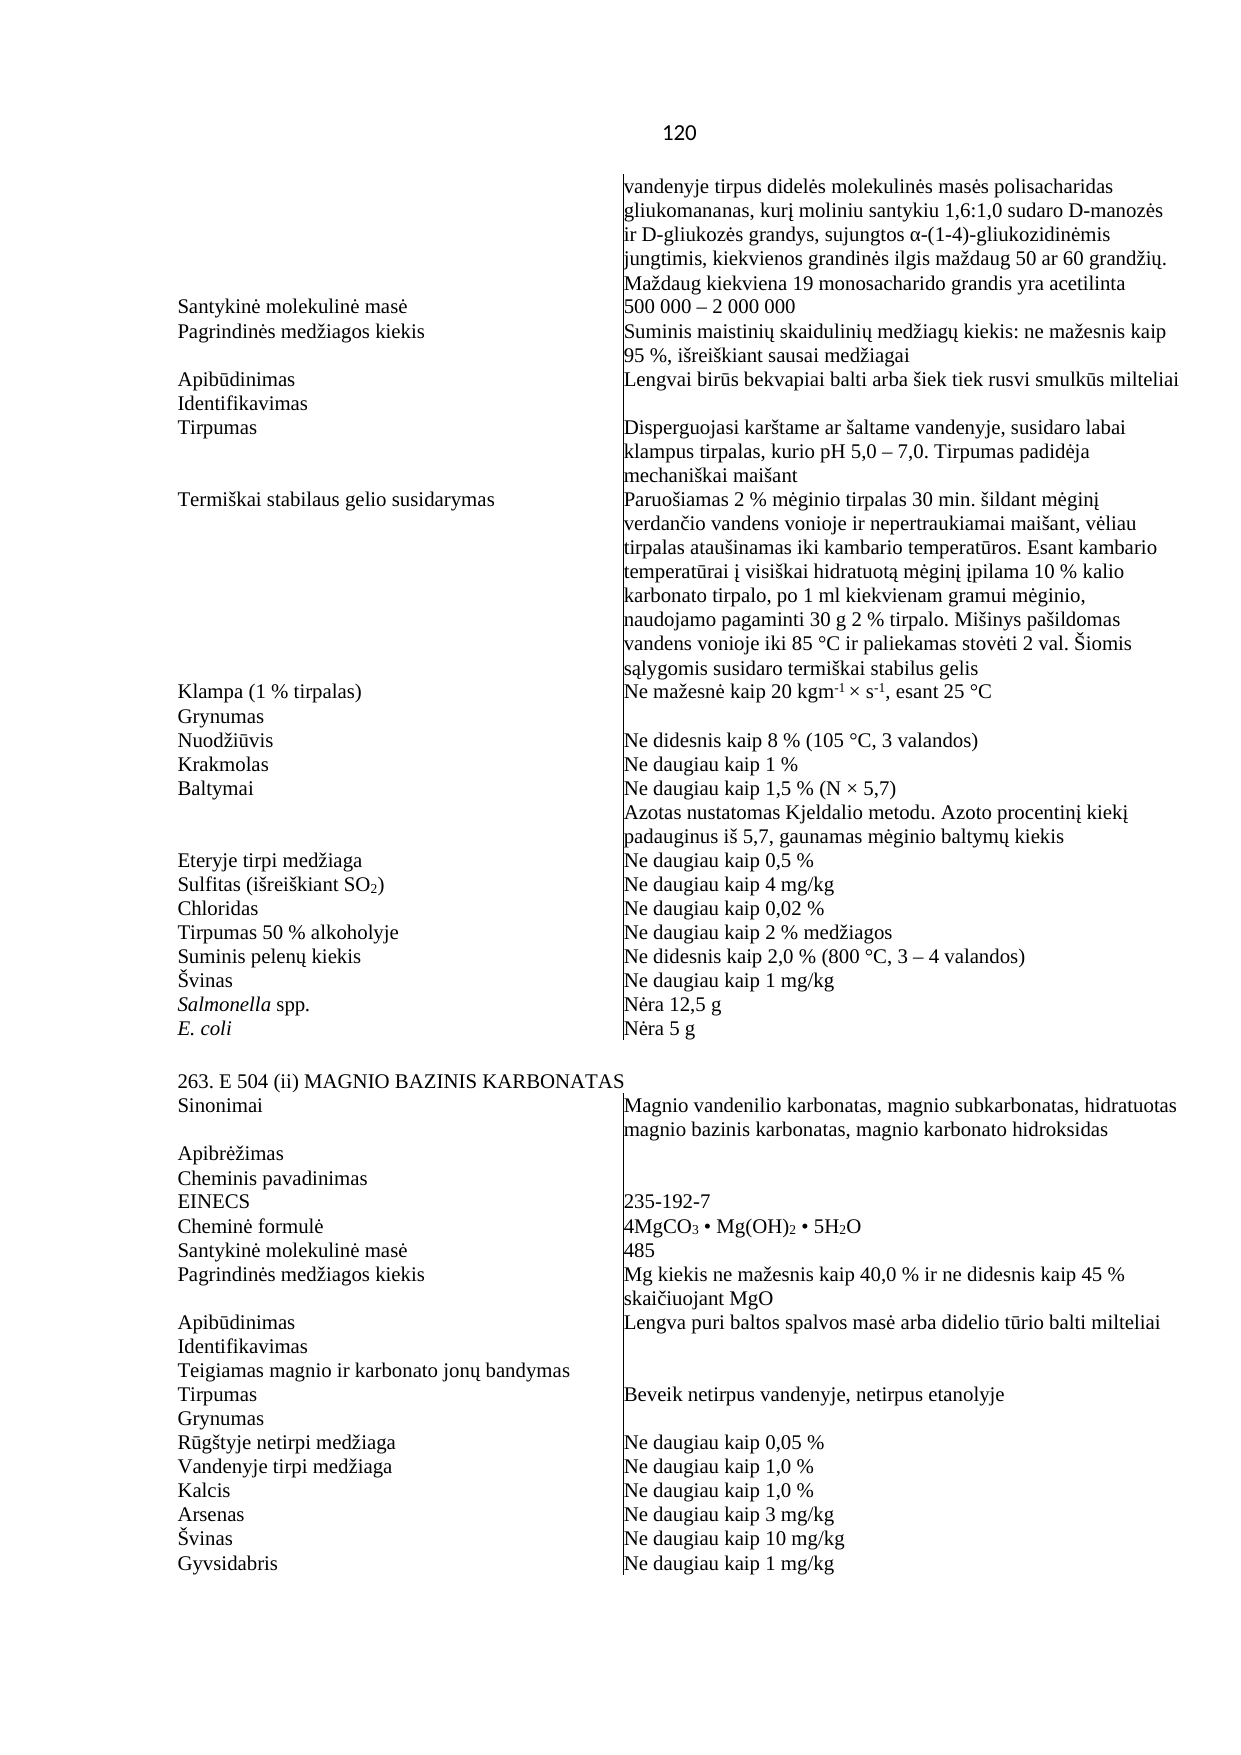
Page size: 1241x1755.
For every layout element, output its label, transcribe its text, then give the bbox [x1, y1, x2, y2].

table_cell [624, 1406, 1181, 1430]
table_cell Ne daugiau kaip 0,02 % [624, 896, 1181, 920]
table_cell Ne daugiau kaip 10 mg/kg [624, 1526, 1181, 1550]
table_cell Vandenyje tirpi medžiaga [177, 1454, 623, 1478]
table_cell Lengva puri baltos spalvos masė arba didelio tūrio balti milteliai [624, 1310, 1181, 1334]
table_cell Apibūdinimas [177, 367, 623, 391]
table_cell Cheminis pavadinimas [177, 1165, 623, 1189]
table_cell Pagrindinės medžiagos kiekis [177, 1262, 623, 1310]
table_cell Ne didesnis kaip 8 % (105 °C, 3 valandos) [624, 728, 1181, 752]
table_cell Ne mažesnė kaip 20 kgm-1 × s-1, esant 25 °C [624, 680, 1181, 703]
table_cell Gyvsidabris [177, 1550, 623, 1574]
table_header Sinonimai [177, 1093, 623, 1141]
table_cell Santykinė molekulinė masė [177, 1238, 623, 1262]
table_cell Švinas [177, 968, 623, 992]
table_cell Apibrėžimas [177, 1141, 623, 1165]
table_cell Identifikavimas [177, 391, 623, 415]
table_cell Suminis pelenų kiekis [177, 944, 623, 968]
table_cell Baltymai [177, 776, 623, 848]
table_cell EINECS [177, 1190, 623, 1213]
table_cell Ne daugiau kaip 1,0 % [624, 1478, 1181, 1502]
table_cell Cheminė formulė [177, 1214, 623, 1238]
table_cell Ne daugiau kaip 1,5 % (N × 5,7) Azotas nustatomas Kjeldalio metodu. Azoto procentinį kiekį padauginus iš 5,7, gaunamas mėginio baltymų kiekis [624, 776, 1181, 848]
table_cell [177, 174, 623, 294]
table_cell Ne daugiau kaip 1 mg/kg [624, 1550, 1181, 1574]
table_cell Ne daugiau kaip 0,5 % [624, 848, 1181, 872]
table_cell Apibūdinimas [177, 1310, 623, 1334]
table_cell [624, 704, 1181, 728]
table_cell Ne daugiau kaip 2 % medžiagos [624, 920, 1181, 944]
table_cell 500 000 – 2 000 000 [624, 295, 1181, 318]
table_cell Arsenas [177, 1502, 623, 1526]
table_cell Ne daugiau kaip 0,05 % [624, 1430, 1181, 1454]
table_cell [624, 1334, 1181, 1358]
table_cell Grynumas [177, 1406, 623, 1430]
table_cell Krakmolas [177, 752, 623, 776]
table_cell Tirpumas [177, 1382, 623, 1406]
table_cell Pagrindinės medžiagos kiekis [177, 319, 623, 367]
table_cell Švinas [177, 1526, 623, 1550]
table_cell [624, 391, 1181, 415]
table_cell Mg kiekis ne mažesnis kaip 40,0 % ir ne didesnis kaip 45 % skaičiuojant MgO [624, 1262, 1181, 1310]
table_cell Termiškai stabilaus gelio susidarymas [177, 487, 623, 679]
table_cell 4MgCO3 • Mg(OH)2 • 5H2O [624, 1214, 1181, 1238]
table_cell Ne daugiau kaip 4 mg/kg [624, 872, 1181, 896]
table_cell Identifikavimas [177, 1334, 623, 1358]
table_cell Disperguojasi karštame ar šaltame vandenyje, susidaro labai klampus tirpalas, kurio pH 5,0 – 7,0. Tirpumas padidėja mechaniškai maišant [624, 415, 1181, 487]
table_cell Ne didesnis kaip 2,0 % (800 °C, 3 – 4 valandos) [624, 944, 1181, 968]
table_cell Eteryje tirpi medžiaga [177, 848, 623, 872]
table_cell Ne daugiau kaip 1 mg/kg [624, 968, 1181, 992]
table_cell Paruošiamas 2 % mėginio tirpalas 30 min. šildant mėginį verdančio vandens vonioje ir nepertraukiamai maišant, vėliau tirpalas ataušinamas iki kambario temperatūros. Esant kambario temperatūrai į visiškai hidratuotą mėginį įpilama 10 % kalio karbonato tirpalo, po 1 ml kiekvienam gramui mėginio, naudojamo pagaminti 30 g 2 % tirpalo. Mišinys pašildomas vandens vonioje iki 85 °C ir paliekamas stovėti 2 val. Šiomis sąlygomis susidaro termiškai stabilus gelis [624, 487, 1181, 679]
table_cell Salmonella spp. [177, 992, 623, 1016]
table_cell [624, 1141, 1181, 1165]
table_cell Ne daugiau kaip 3 mg/kg [624, 1502, 1181, 1526]
text 263. E 504 (ii) MAGNIO BAZINIS KARBONATAS [177, 1069, 1181, 1093]
table_cell Nėra 12,5 g [624, 992, 1181, 1016]
table_header Magnio vandenilio karbonatas, magnio subkarbonatas, hidratuotas magnio bazinis karbonatas, magnio karbonato hidroksidas [624, 1093, 1181, 1141]
table_cell Teigiamas magnio ir karbonato jonų bandymas [177, 1358, 623, 1382]
table_cell Nuodžiūvis [177, 728, 623, 752]
table_cell 485 [624, 1238, 1181, 1262]
table_cell [624, 1165, 1181, 1189]
table_cell [624, 1358, 1181, 1382]
table_cell vandenyje tirpus didelės molekulinės masės polisacharidas gliukomananas, kurį moliniu santykiu 1,6:1,0 sudaro D-manozės ir D-gliukozės grandys, sujungtos α-(1-4)-gliukozidinėmis jungtimis, kiekvienos grandinės ilgis maždaug 50 ar 60 grandžių. Maždaug kiekviena 19 monosacharido grandis yra acetilinta [624, 174, 1181, 294]
table_cell Rūgštyje netirpi medžiaga [177, 1430, 623, 1454]
table_cell Santykinė molekulinė masė [177, 295, 623, 318]
table_cell Tirpumas [177, 415, 623, 487]
table_cell Tirpumas 50 % alkoholyje [177, 920, 623, 944]
table_cell Nėra 5 g [624, 1016, 1181, 1040]
table_cell Kalcis [177, 1478, 623, 1502]
table_cell Grynumas [177, 704, 623, 728]
table_cell Beveik netirpus vandenyje, netirpus etanolyje [624, 1382, 1181, 1406]
table_cell Klampa (1 % tirpalas) [177, 680, 623, 703]
table_cell Lengvai birūs bekvapiai balti arba šiek tiek rusvi smulkūs milteliai [624, 367, 1181, 391]
table_cell Sulfitas (išreiškiant SO2) [177, 872, 623, 896]
table_cell Ne daugiau kaip 1,0 % [624, 1454, 1181, 1478]
table_cell Suminis maistinių skaidulinių medžiagų kiekis: ne mažesnis kaip 95 %, išreiškiant sausai medžiagai [624, 319, 1181, 367]
table_cell 235-192-7 [624, 1190, 1181, 1213]
table_cell Chloridas [177, 896, 623, 920]
table_cell E. coli [177, 1016, 623, 1040]
table_cell Ne daugiau kaip 1 % [624, 752, 1181, 776]
